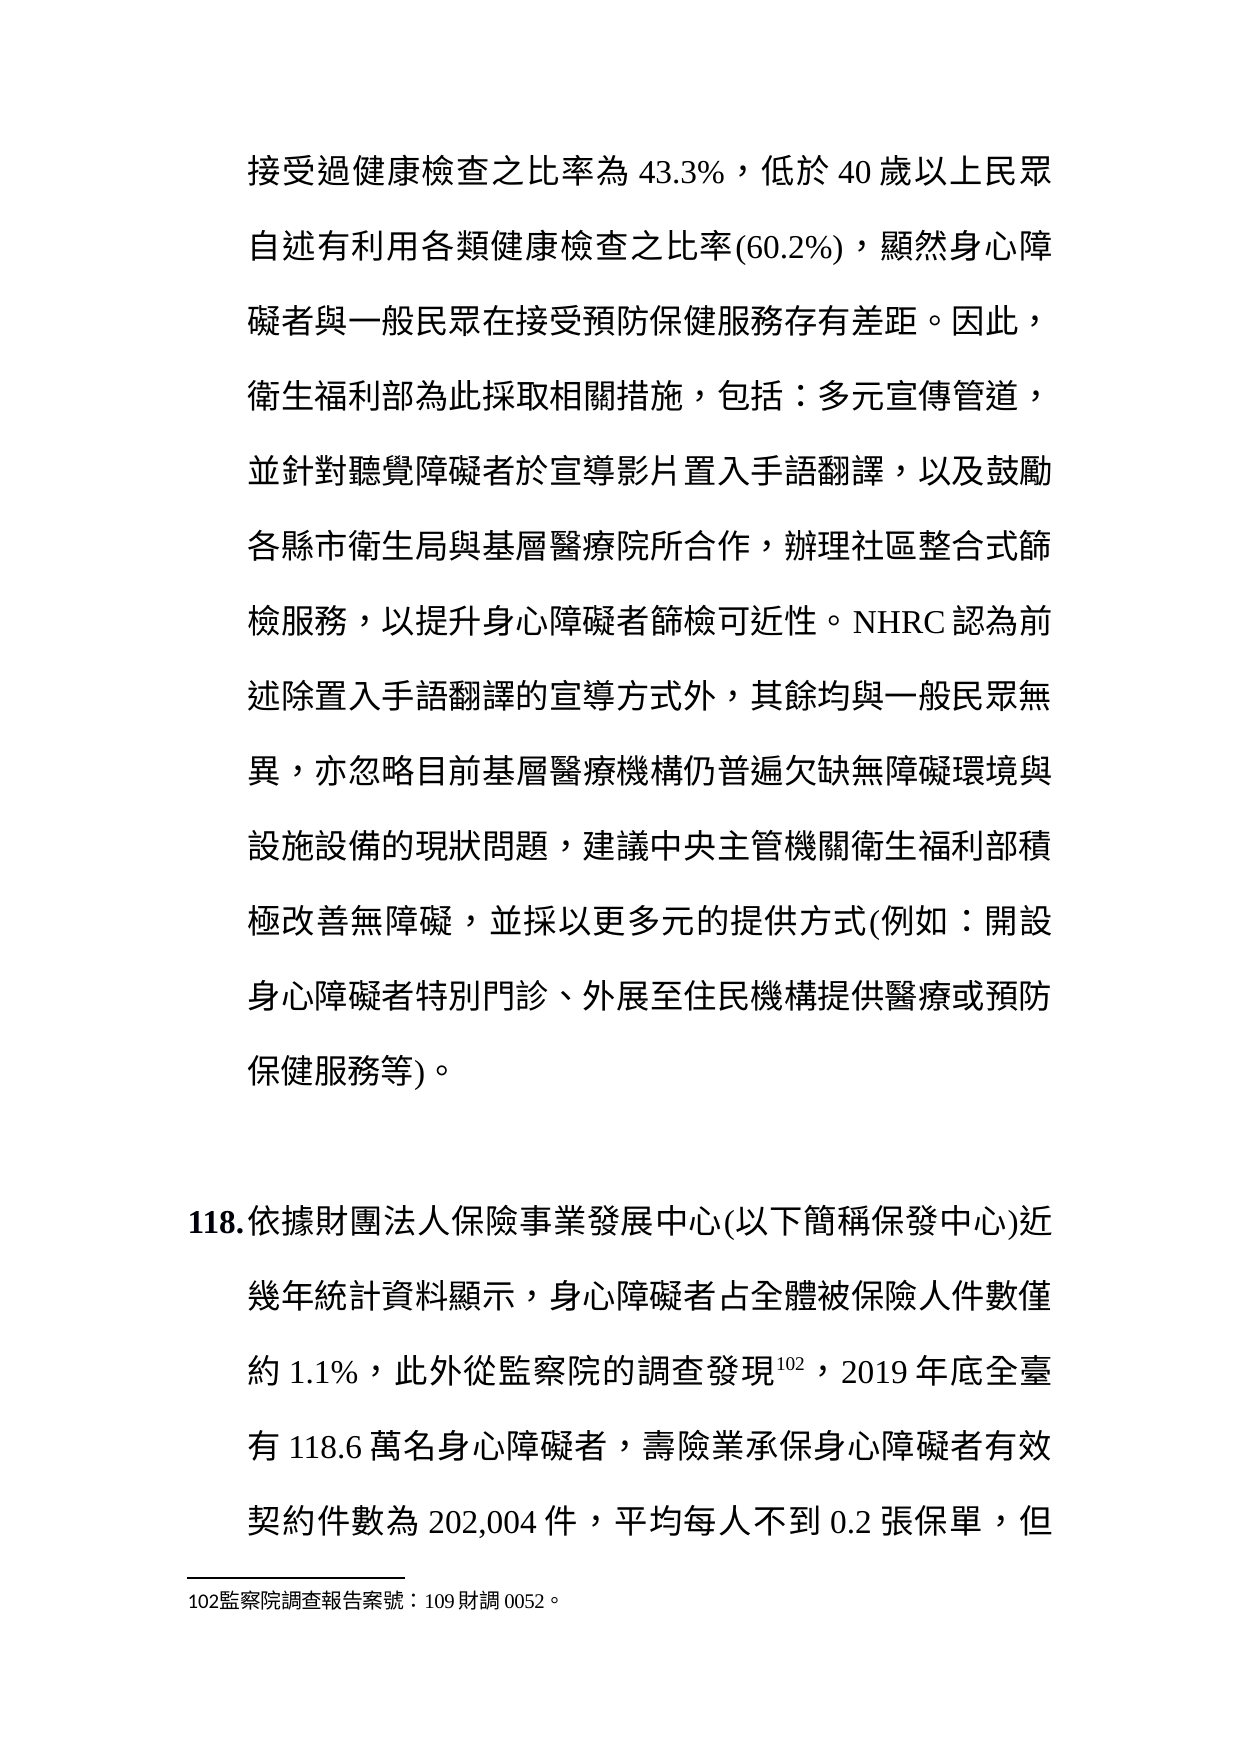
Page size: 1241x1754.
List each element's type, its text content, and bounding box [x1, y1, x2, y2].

list 接受過健康檢查之比率為43.3%，低於40歲以上民眾自述有利用各類健康檢查之比率(60.2%)，顯然身心障礙者與一般民眾在接受預防保健服務存有差距。因此，衛生福利部為此採取相關措施，包括：多元宣傳管道，並針對聽覺障礙者於宣導影片置入手語翻譯，以及鼓勵各縣市衛生局與基層醫療院所合作，辦理社區整合式篩檢服務，以提升身心障礙者篩檢可近性。NHRC認為前述除置入手語翻譯的宣導方式外，其餘均與一般民眾無異，亦忽略目前基層醫療機構仍普遍欠缺無障礙環境與設施設備的現狀問題，建議中央主管機關衛生福利部積極改善無障礙，並採以更多元的提供方式(例如：開設身心障礙者特別門診、外展至住民機構提供醫療或預防保健服務等)。 [187, 131, 1053, 1106]
list 監察院調查報告案號：109財調0052。 [187, 1584, 1053, 1614]
list 依據財團法人保險事業發展中心(以下簡稱保發中心)近幾年統計資料顯示，身心障礙者占全體被保險人件數僅約1.1%，此外從監察院的調查發現，2019年底全臺有118.6萬名身心障礙者，壽險業承保身心障礙者有效契約件數為202,004件，平均每人不到0.2張保單，但 [187, 1181, 1053, 1556]
